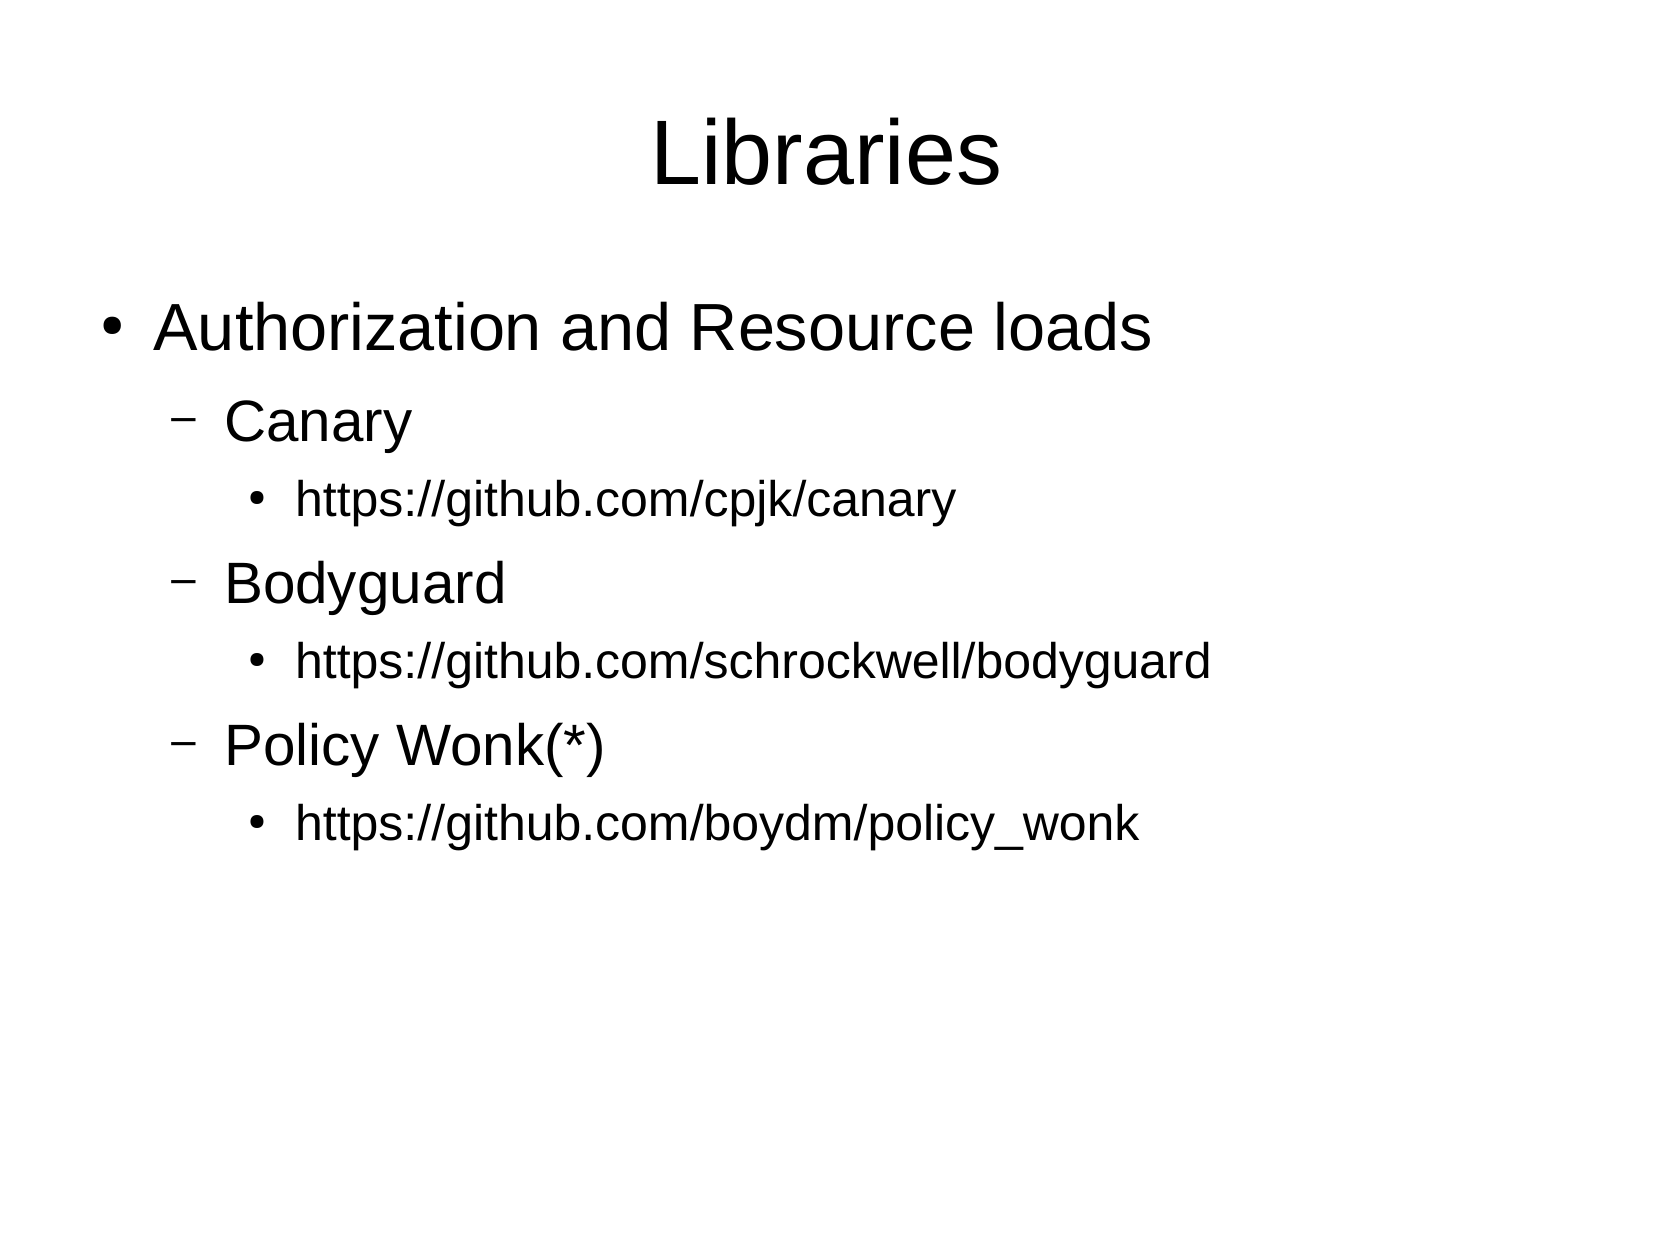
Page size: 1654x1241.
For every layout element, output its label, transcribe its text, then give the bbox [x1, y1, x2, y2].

list Authorization and Resource loads Canary https://github.com/cpjk/canary Bodyguard https://github.com/schrockwell/bodyguard Policy Wonk(*) https://github.com/boydm/policy_wonk [82, 290, 1571, 1010]
title Libraries [82, 49, 1571, 257]
